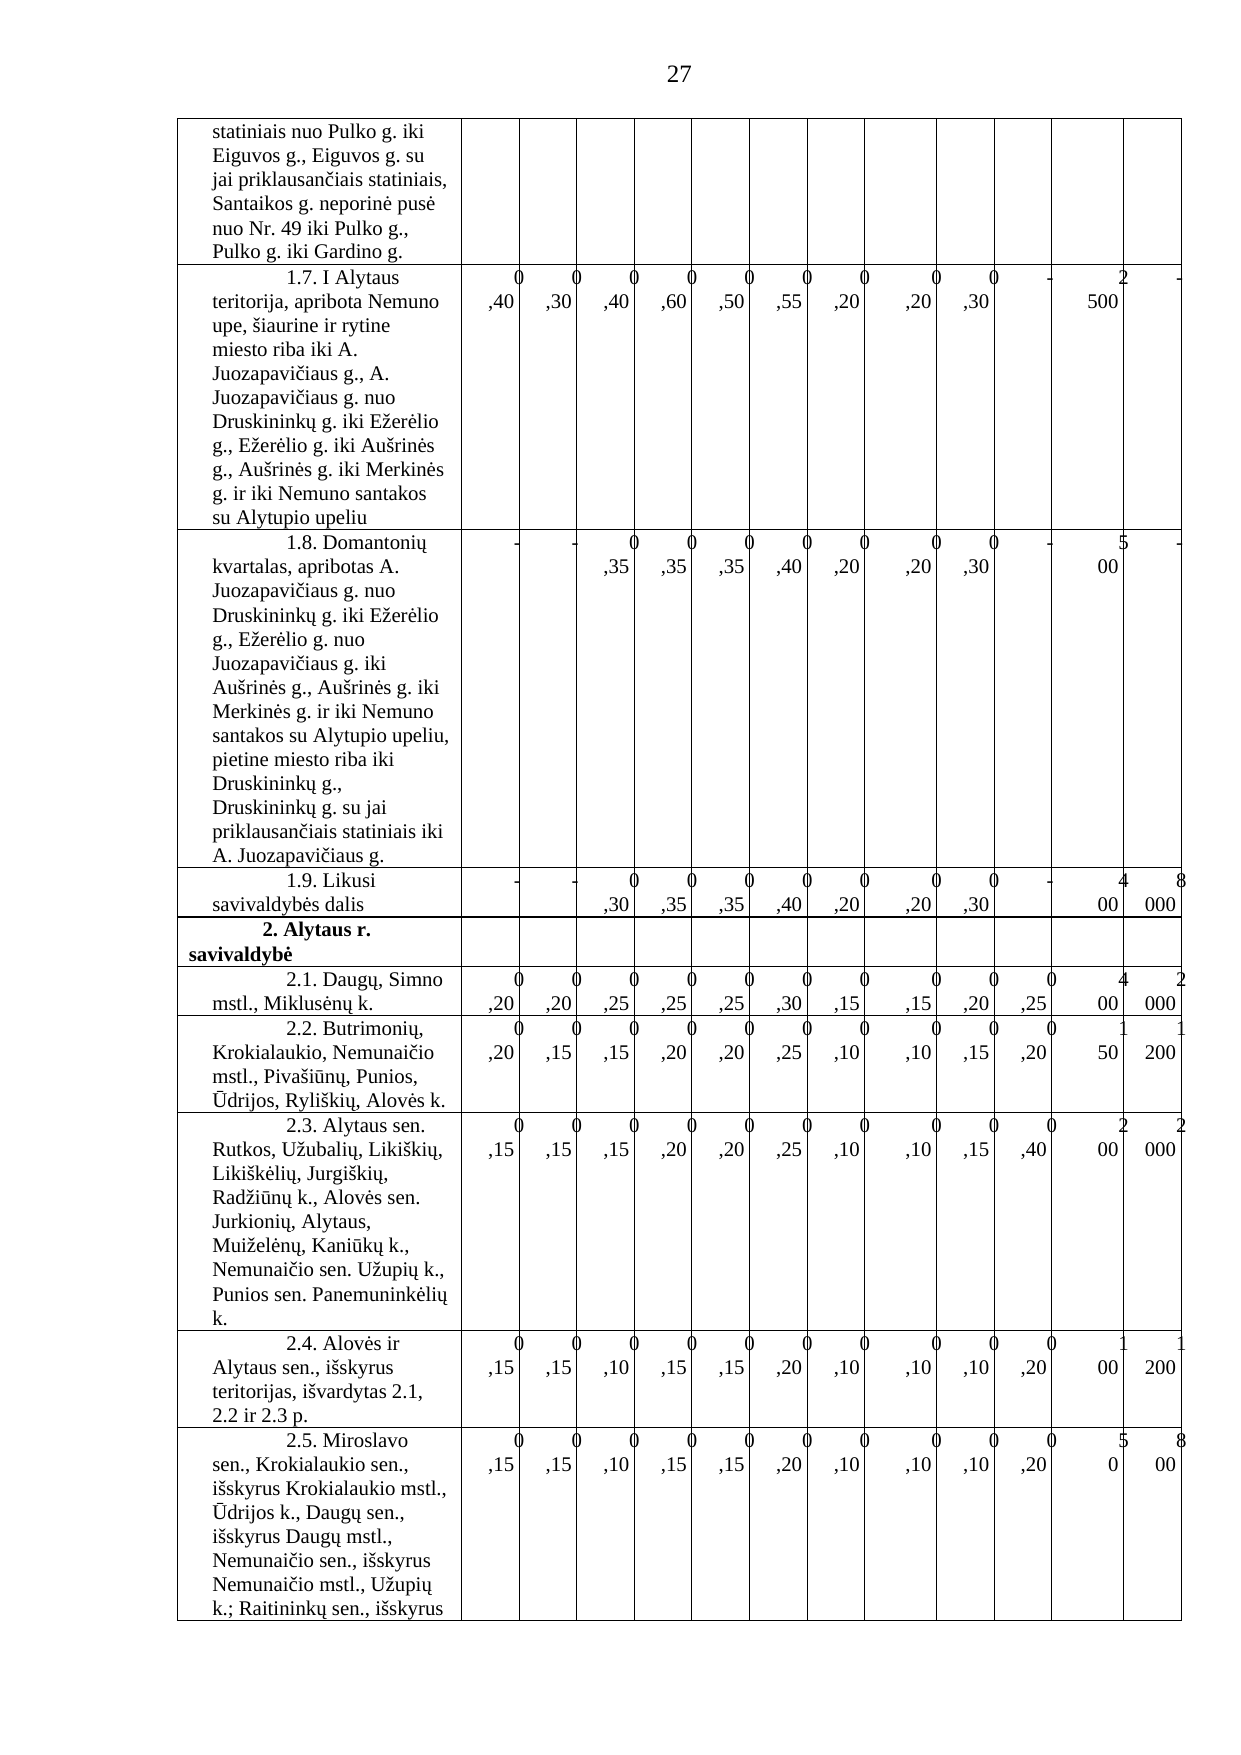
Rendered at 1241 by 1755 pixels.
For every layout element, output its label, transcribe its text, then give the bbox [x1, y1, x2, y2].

table_cell 0,30 [520, 265, 576, 529]
table_cell 0,25 [995, 967, 1051, 1015]
table_cell 0,20 [937, 967, 994, 1015]
table_cell 0,20 [692, 1016, 749, 1112]
table_cell 0,30 [520, 119, 576, 263]
table_cell 0,35 [577, 119, 634, 263]
table_cell 0,20 [635, 1113, 691, 1329]
table_cell [520, 918, 576, 966]
table_cell 0,40 [577, 265, 634, 529]
table_cell 0,15 [520, 1428, 576, 1620]
table_cell - [462, 530, 519, 867]
table_cell 2.5. Miroslavo sen., Krokialaukio sen., išskyrus Krokialaukio mstl., Ūdrijos k., Daugų sen., išskyrus Daugų mstl., Nemunaičio sen., išskyrus Nemunaičio mstl., Užupių k.; Raitininkų sen., išskyrus [178, 1428, 461, 1620]
table_cell 0,20 [808, 868, 864, 916]
table_cell 1.8. Domantonių kvartalas, apribotas A. Juozapavičiaus g. nuo Druskininkų g. iki Ežerėlio g., Ežerėlio g. nuo Juozapavičiaus g. iki Aušrinės g., Aušrinės g. iki Merkinės g. ir iki Nemuno santakos su Alytupio upeliu, pietine miesto riba iki Druskininkų g., Druskininkų g. su jai priklausančiais statiniais iki A. Juozapavičiaus g. [178, 530, 461, 867]
table_cell 0,35 [692, 530, 749, 867]
table_cell 0,40 [750, 868, 807, 916]
table_cell [635, 918, 691, 966]
table_cell 0,20 [865, 530, 936, 867]
table_cell 0,30 [750, 967, 807, 1015]
table_cell 0,30 [937, 530, 994, 867]
table_cell 0,10 [865, 1113, 936, 1329]
table_cell 0,25 [750, 1113, 807, 1329]
table_cell 800 [1124, 1428, 1181, 1620]
table_cell 0,40 [750, 119, 807, 263]
table_cell - [462, 868, 519, 916]
table_cell 0,15 [462, 1331, 519, 1427]
table_cell 500 [1052, 530, 1123, 867]
table_cell [1124, 918, 1181, 966]
table_cell 0,20 [750, 1331, 807, 1427]
table_cell 0,10 [808, 1428, 864, 1620]
table_cell 400 [1052, 967, 1123, 1015]
table_cell 0,20 [750, 1428, 807, 1620]
table_cell 0,25 [865, 119, 936, 263]
table_cell [995, 918, 1051, 966]
table_cell 0,15 [808, 967, 864, 1015]
table_cell 400 [1052, 868, 1123, 916]
table_cell - [520, 530, 576, 867]
table_cell - [995, 265, 1051, 529]
table_cell 0,10 [577, 1331, 634, 1427]
table_cell 150 [1052, 1016, 1123, 1112]
table_cell 0,35 [635, 868, 691, 916]
table_cell [577, 918, 634, 966]
table_cell 0,20 [808, 530, 864, 867]
table_cell [937, 918, 994, 966]
table_cell - [1124, 265, 1181, 529]
table_cell 2.1. Daugų, Simno mstl., Miklusėnų k. [178, 967, 461, 1015]
table_cell 0,10 [865, 1428, 936, 1620]
table_cell 0,15 [937, 1016, 994, 1112]
table_cell 2 000 [1124, 1113, 1181, 1329]
table_cell 0,15 [635, 1428, 691, 1620]
table_cell 0,40 [995, 1113, 1051, 1329]
table_cell 2 500 [1052, 265, 1123, 529]
table_cell 0,20 [462, 1016, 519, 1112]
table_cell 50 [1052, 1428, 1123, 1620]
table_cell 0,15 [865, 967, 936, 1015]
table_cell [865, 918, 936, 966]
table_cell [750, 918, 807, 966]
table_cell 0,15 [577, 1016, 634, 1112]
table_cell 0,40 [750, 530, 807, 867]
table_cell - [1124, 530, 1181, 867]
table_cell 0,15 [937, 1113, 994, 1329]
table_cell 0,55 [750, 265, 807, 529]
table_cell 0,35 [462, 119, 519, 263]
table_cell 0,10 [865, 1331, 936, 1427]
table_cell 0,30 [577, 868, 634, 916]
table_cell 0,25 [577, 967, 634, 1015]
table_cell 0,30 [937, 265, 994, 529]
table_cell 0,15 [462, 1113, 519, 1329]
table_cell 0,10 [808, 1113, 864, 1329]
table_cell - [995, 119, 1051, 263]
table_cell 2. Alytaus r. savivaldybė [178, 918, 461, 966]
table_cell 0,60 [635, 265, 691, 529]
table_cell 0,20 [865, 265, 936, 529]
table_cell 0,10 [937, 1331, 994, 1427]
table_cell - [1124, 119, 1181, 263]
table_cell 2.3. Alytaus sen. Rutkos, Užubalių, Likiškių, Likiškėlių, Jurgiškių, Radžiūnų k., Alovės sen. Jurkionių, Alytaus, Muiželėnų, Kaniūkų k., Nemunaičio sen. Užupių k., Punios sen. Panemuninkėlių k. [178, 1113, 461, 1329]
table_cell 0,35 [692, 119, 749, 263]
table_cell 0,35 [635, 530, 691, 867]
table_cell 0,40 [462, 265, 519, 529]
table_cell 0,15 [520, 1113, 576, 1329]
table_cell 0,35 [937, 119, 994, 263]
table_cell 0,10 [937, 1428, 994, 1620]
table_cell [462, 918, 519, 966]
table_cell 0,35 [692, 868, 749, 916]
table_cell - [520, 868, 576, 916]
table_cell 0,20 [635, 1016, 691, 1112]
table_cell 0,50 [692, 265, 749, 529]
table_cell 0,30 [937, 868, 994, 916]
table_cell 0,25 [635, 967, 691, 1015]
table_cell 0,20 [520, 967, 576, 1015]
table_cell 0,15 [635, 1331, 691, 1427]
table_cell 0,10 [808, 1016, 864, 1112]
table_cell 2.2. Butrimonių, Krokialaukio, Nemunaičio mstl., Pivašiūnų, Punios, Ūdrijos, Ryliškių, Alovės k. [178, 1016, 461, 1112]
table_cell [692, 918, 749, 966]
table_cell 0,25 [692, 967, 749, 1015]
table_cell 1.9. Likusi savivaldybės dalis [178, 868, 461, 916]
table_cell 0,20 [808, 265, 864, 529]
table_cell statiniais nuo Pulko g. iki Eiguvos g., Eiguvos g. su jai priklausančiais statiniais, Santaikos g. neporinė pusė nuo Nr. 49 iki Pulko g., Pulko g. iki Gardino g. [178, 119, 461, 263]
table_cell 0,15 [692, 1428, 749, 1620]
table_cell 1.7. I Alytaus teritorija, apribota Nemuno upe, šiaurine ir rytine miesto riba iki A. Juozapavičiaus g., A. Juozapavičiaus g. nuo Druskininkų g. iki Ežerėlio g., Ežerėlio g. iki Aušrinės g., Aušrinės g. iki Merkinės g. ir iki Nemuno santakos su Alytupio upeliu [178, 265, 461, 529]
table_cell 0,25 [808, 119, 864, 263]
table_cell 200 [1052, 1113, 1123, 1329]
table_cell 0,20 [995, 1331, 1051, 1427]
table_cell 0,20 [462, 967, 519, 1015]
table_cell 0,20 [995, 1428, 1051, 1620]
table_cell 0,20 [692, 1113, 749, 1329]
table_cell 0,25 [750, 1016, 807, 1112]
table_cell [1052, 918, 1123, 966]
table_cell [808, 918, 864, 966]
table_cell 0,20 [865, 868, 936, 916]
table_cell - [995, 868, 1051, 916]
table_cell 0,15 [520, 1331, 576, 1427]
table_cell 0,10 [808, 1331, 864, 1427]
table_cell 0,15 [520, 1016, 576, 1112]
table_cell 1 200 [1124, 1016, 1181, 1112]
table_cell 0,15 [577, 1113, 634, 1329]
table_cell - [995, 530, 1051, 867]
table_cell 0,10 [865, 1016, 936, 1112]
table_cell 0,15 [462, 1428, 519, 1620]
table_cell 0,35 [577, 530, 634, 867]
table_cell 2 000 [1124, 967, 1181, 1015]
table_cell 100 [1052, 1331, 1123, 1427]
table_cell 0,15 [692, 1331, 749, 1427]
table_cell 1 200 [1124, 1331, 1181, 1427]
table_cell 2.4. Alovės ir Alytaus sen., išskyrus teritorijas, išvardytas 2.1, 2.2 ir 2.3 p. [178, 1331, 461, 1427]
table_cell 3 000 [1052, 119, 1123, 263]
table_cell 0,10 [577, 1428, 634, 1620]
table_cell 0,45 [635, 119, 691, 263]
table_cell 8 000 [1124, 868, 1181, 916]
table_cell 0,20 [995, 1016, 1051, 1112]
